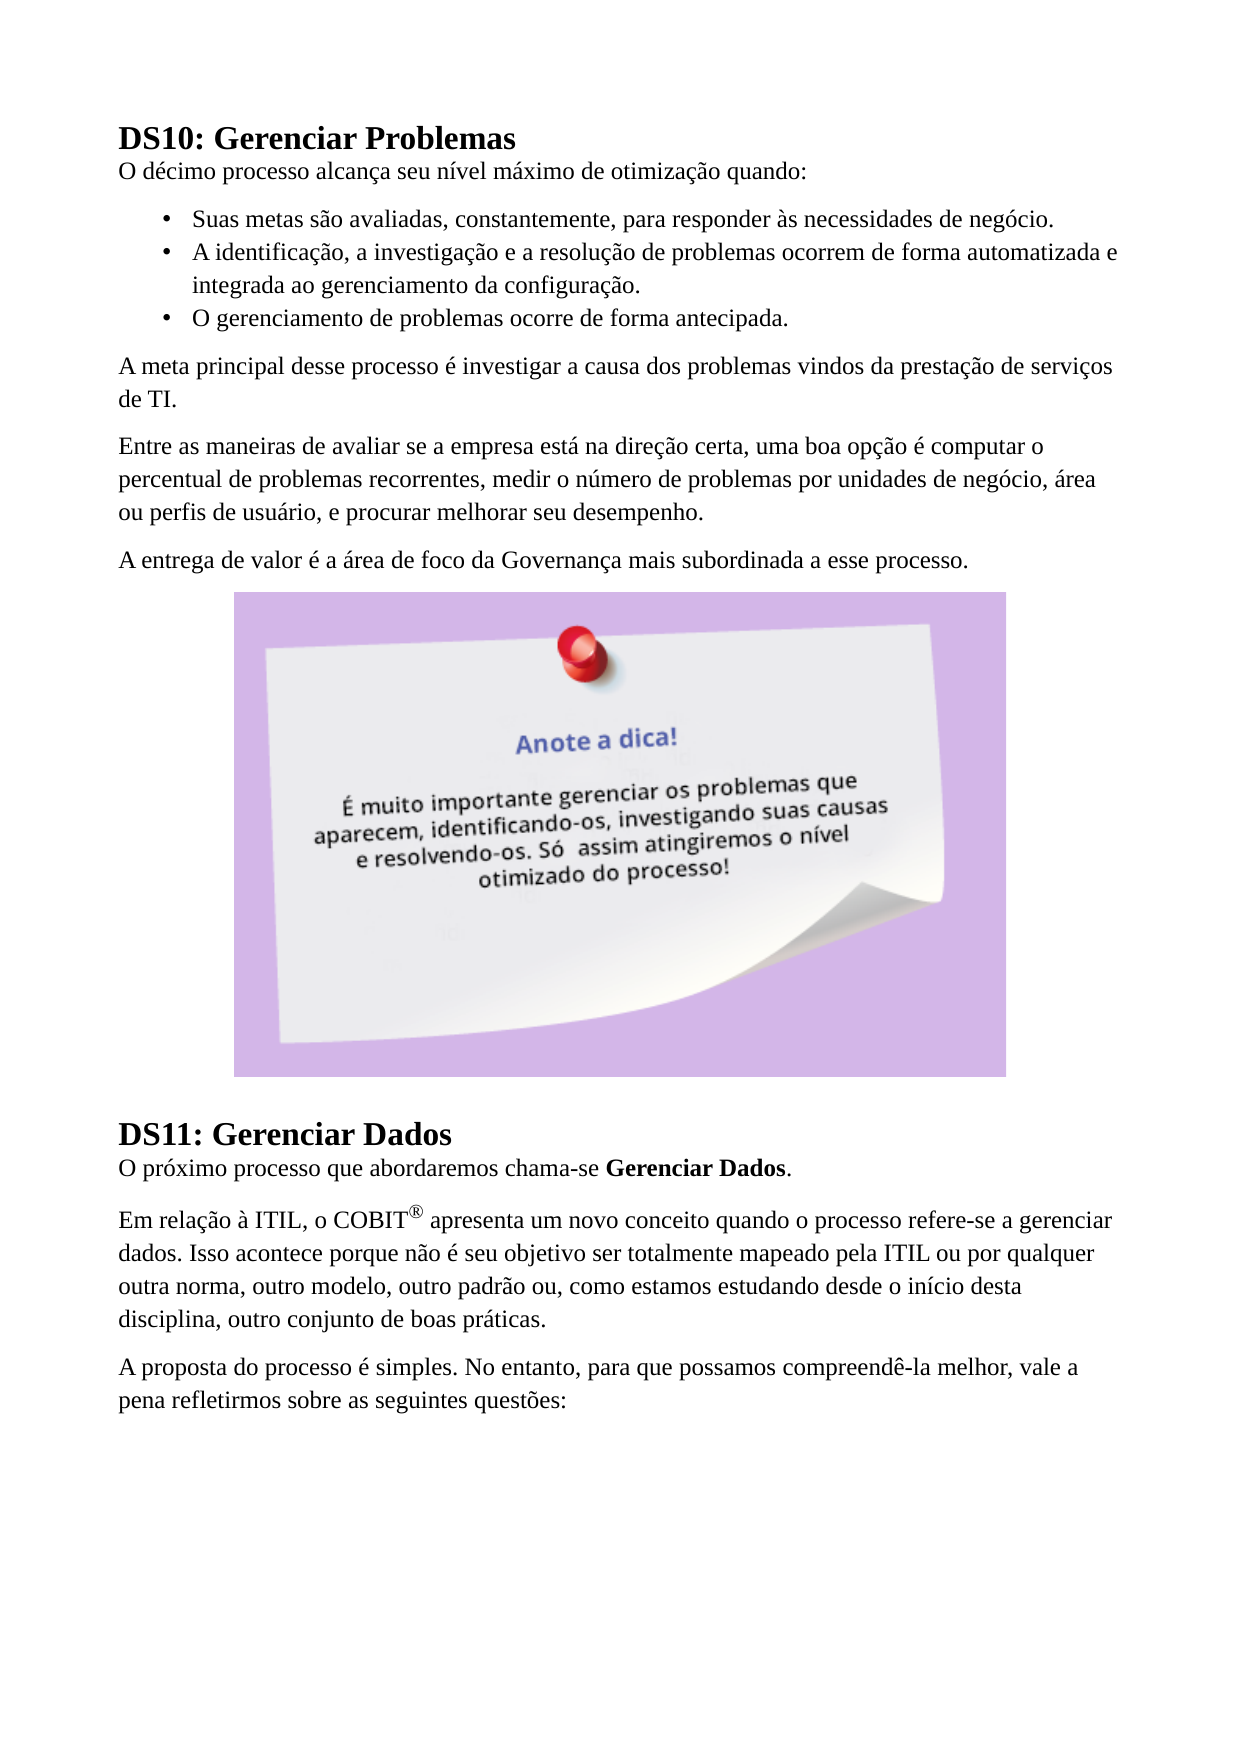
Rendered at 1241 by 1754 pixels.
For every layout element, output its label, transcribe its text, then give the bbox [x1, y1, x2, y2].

picture [234, 592, 1007, 1077]
list A identificação, a investigação e a resolução de problemas ocorrem de forma automatizada e integrada ao gerenciamento da configuração. [162, 237, 1122, 299]
text Entre as maneiras de avaliar se a empresa está na direção certa, uma boa opção é computar o percentual de problemas recorrentes, medir o número de problemas por unidades de negócio, área ou perfis de usuário, e procurar melhorar seu desempenho. [118, 431, 1122, 526]
list O gerenciamento de problemas ocorre de forma antecipada. [162, 303, 1122, 332]
text Em relação à ITIL, o COBIT® apresenta um novo conceito quando o processo refere-se a gerenciar dados. Isso acontece porque não é seu objetivo ser totalmente mapeado pela ITIL ou por qualquer outra norma, outro modelo, outro padrão ou, como estamos estudando desde o início desta disciplina, outro conjunto de boas práticas. [118, 1200, 1122, 1333]
text O décimo processo alcança seu nível máximo de otimização quando: [118, 156, 1122, 185]
text A meta principal desse processo é investigar a causa dos problemas vindos da prestação de serviços de TI. [118, 351, 1122, 412]
subtitle DS10: Gerenciar Problemas [118, 118, 1122, 156]
text A entrega de valor é a área de foco da Governança mais subordinada a esse processo. [118, 545, 1122, 574]
list Suas metas são avaliadas, constantemente, para responder às necessidades de negócio. [162, 204, 1122, 233]
text A proposta do processo é simples. No entanto, para que possamos compreendê-la melhor, vale a pena refletirmos sobre as seguintes questões: [118, 1352, 1122, 1413]
text O próximo processo que abordaremos chama-se Gerenciar Dados. [118, 1153, 1122, 1181]
subtitle DS11: Gerenciar Dados [118, 1114, 1122, 1153]
